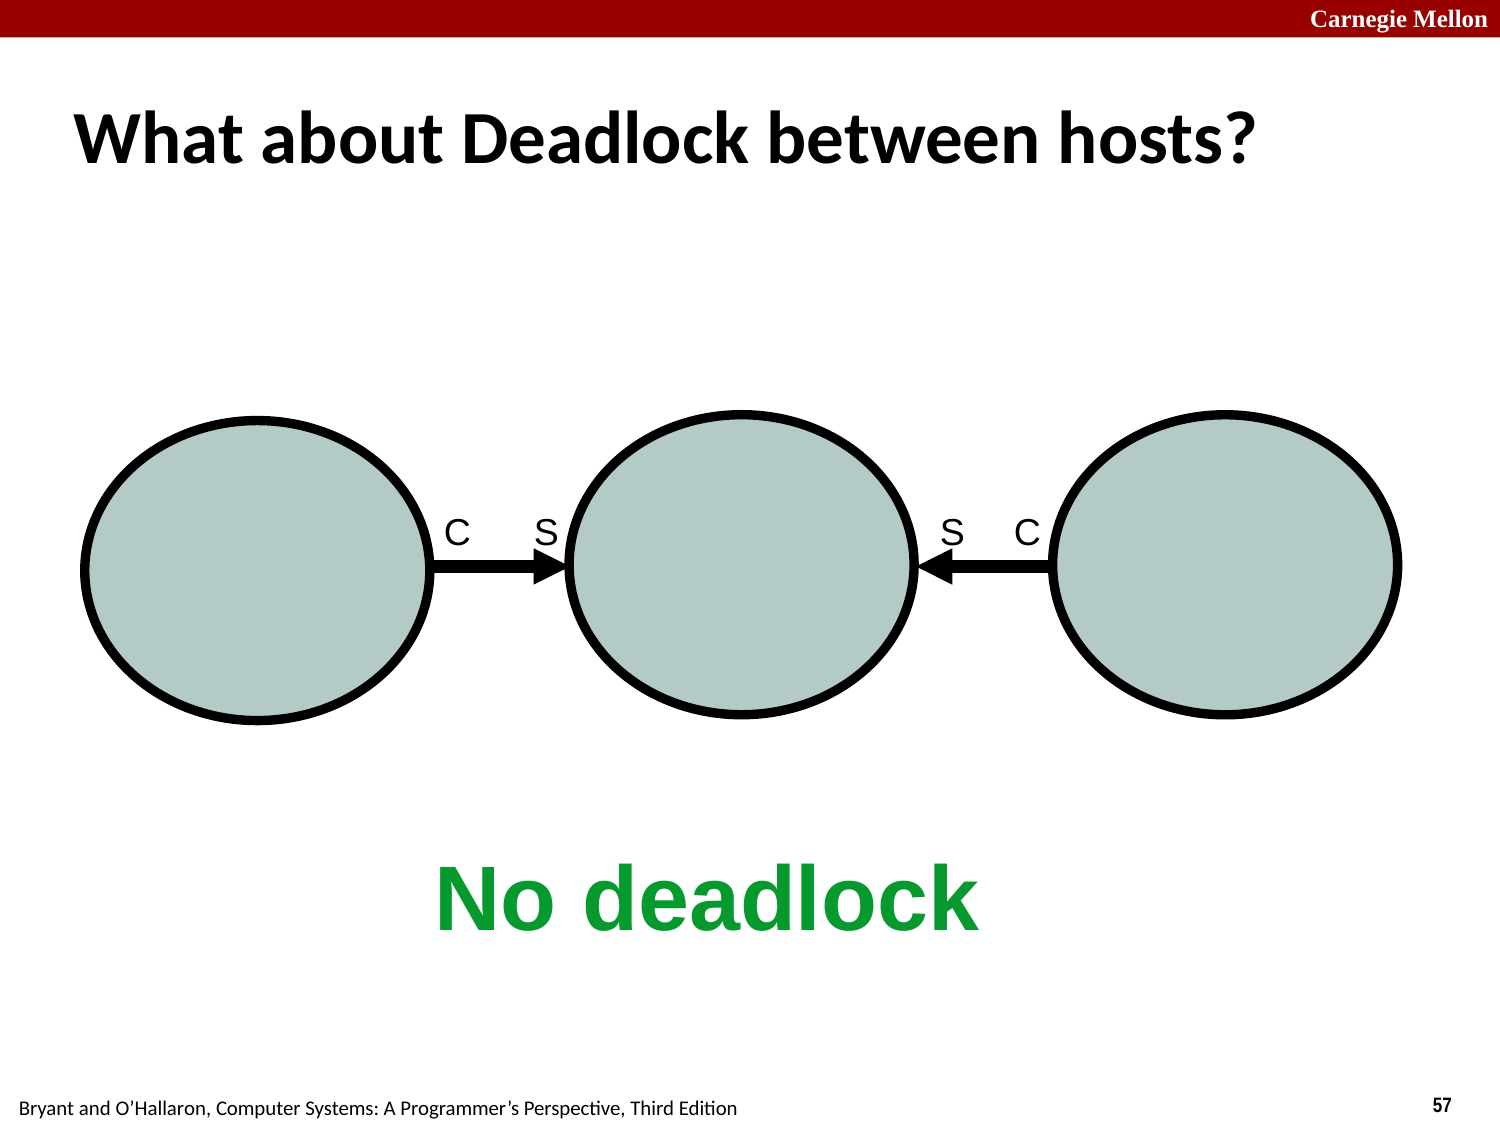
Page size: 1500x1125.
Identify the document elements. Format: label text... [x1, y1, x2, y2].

text_box C [1005, 510, 1051, 555]
text_box S [930, 510, 976, 555]
text_box C [435, 510, 481, 555]
text_box [569, 414, 915, 715]
text_box [84, 420, 430, 721]
text_box No deadlock [420, 840, 1036, 958]
text_box [1052, 414, 1398, 715]
title What about Deadlock between hosts? [58, 71, 1304, 197]
text_box S [524, 510, 570, 555]
